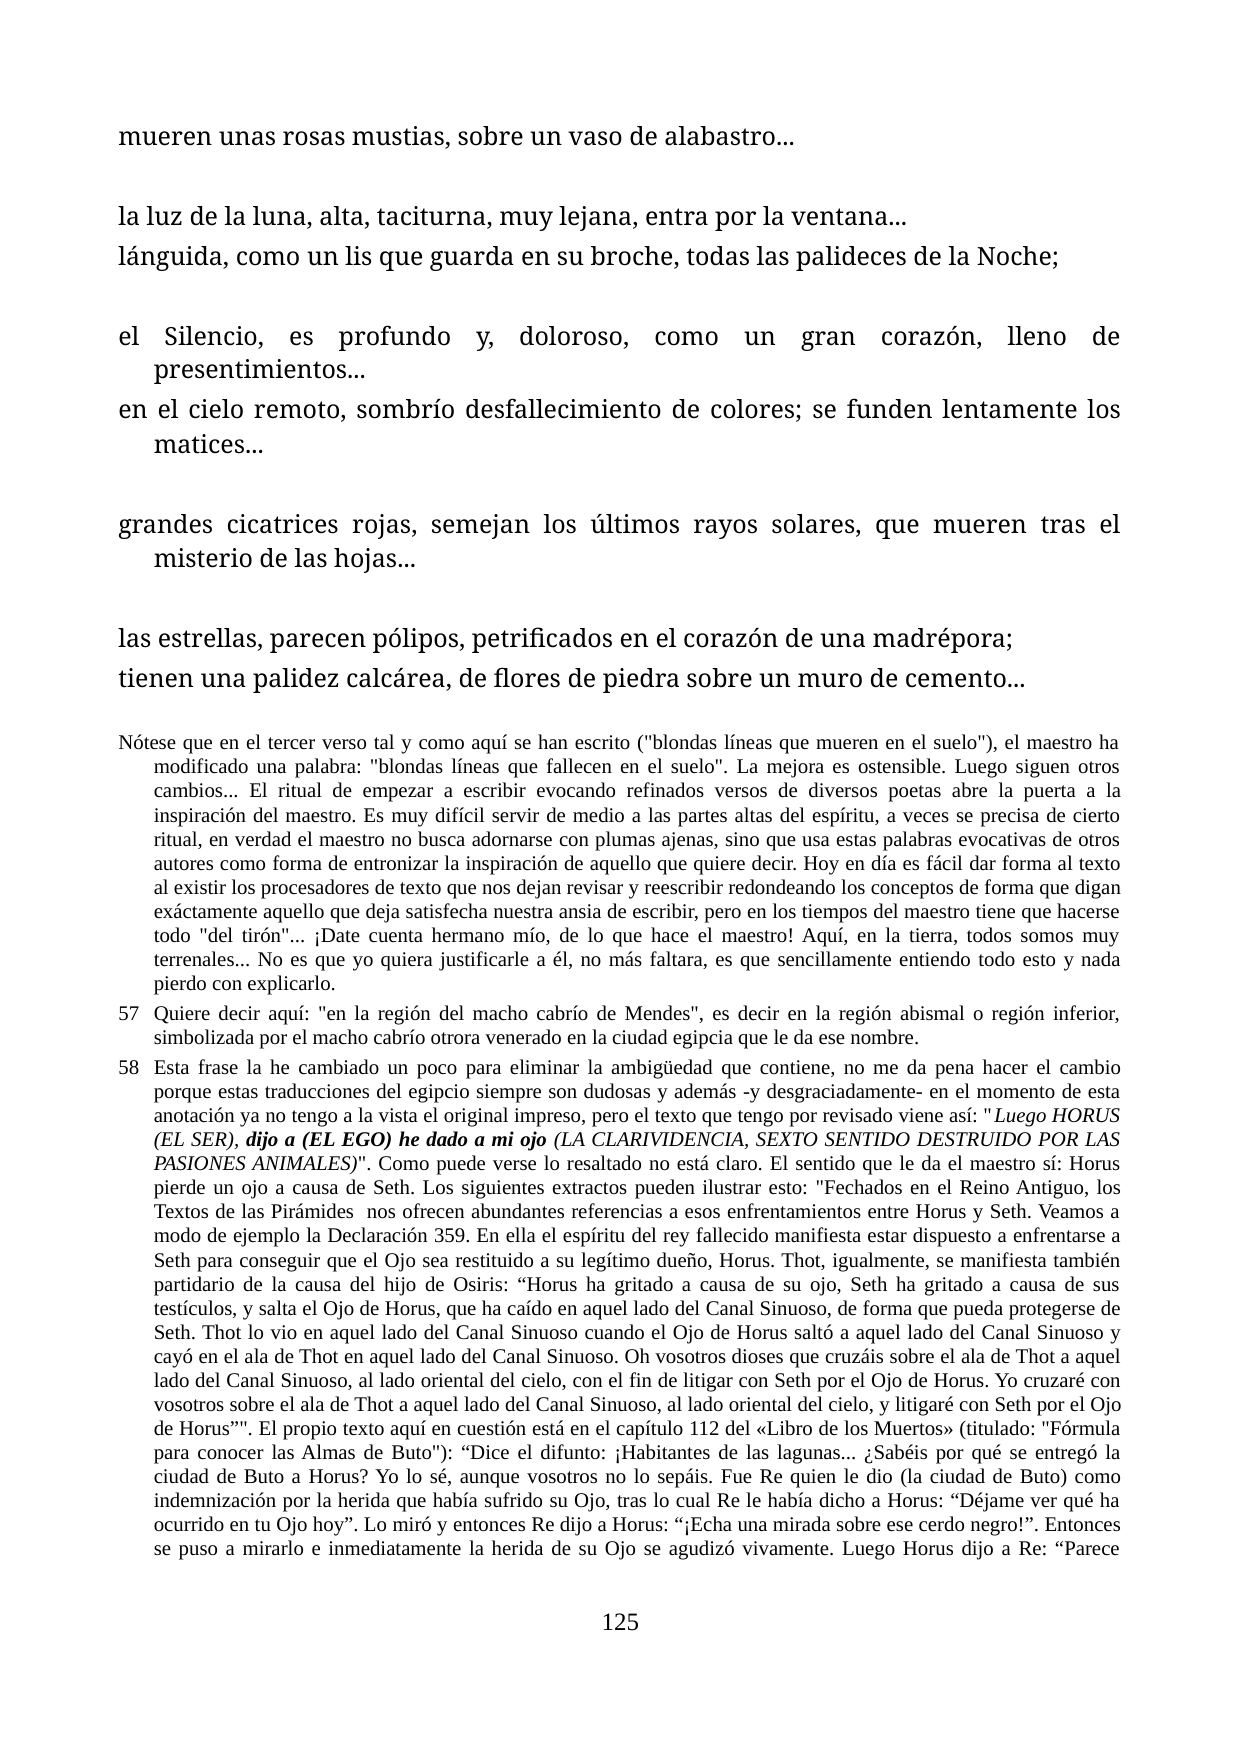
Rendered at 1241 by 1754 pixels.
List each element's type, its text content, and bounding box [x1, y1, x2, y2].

text Nótese que en el tercer verso tal y como aquí se han escrito ("blondas líneas que mueren en el suelo"), el maestro ha modificado una palabra: "blondas líneas que fallecen en el suelo". La mejora es ostensible. Luego siguen otros cambios... El ritual de empezar a escribir evocando refinados versos de diversos poetas abre la puerta a la inspiración del maestro. Es muy difícil servir de medio a las partes altas del espíritu, a veces se precisa de cierto ritual, en verdad el maestro no busca adornarse con plumas ajenas, sino que usa estas palabras evocativas de otros autores como forma de entronizar la inspiración de aquello que quiere decir. Hoy en día es fácil dar forma al texto al existir los procesadores de texto que nos dejan revisar y reescribir redondeando los conceptos de forma que digan exáctamente aquello que deja satisfecha nuestra ansia de escribir, pero en los tiempos del maestro tiene que hacerse todo "del tirón"... ¡Date cuenta hermano mío, de lo que hace el maestro! Aquí, en la tierra, todos somos muy terrenales... No es que yo quiera justificarle a él, no más faltara, es que sencillamente entiendo todo esto y nada pierdo con explicarlo. [118, 730, 1122, 995]
text las estrellas, parecen pólipos, petrificados en el corazón de una madrépora; [118, 620, 1122, 654]
text tienen una palidez calcárea, de flores de piedra sobre un muro de cemento... [118, 660, 1122, 694]
text la luz de la luna, alta, taciturna, muy lejana, entra por la ventana... [118, 198, 1122, 232]
text lánguida, como un lis que guarda en su broche, todas las palideces de la Noche; [118, 238, 1122, 272]
text en el cielo remoto, sombrío desfallecimiento de colores; se funden lentamente los matices... [118, 392, 1122, 460]
text mueren unas rosas mustias, sobre un vaso de alabastro... [118, 118, 1122, 152]
text grandes cicatrices rojas, semejan los últimos rayos solares, que mueren tras el misterio de las hojas... [118, 506, 1122, 574]
text Quiere decir aquí: "en la región del macho cabrío de Mendes", es decir en la región abismal o región inferior, simbolizada por el macho cabrío otrora venerado en la ciudad egipcia que le da ese nombre. [118, 1001, 1122, 1049]
text Esta frase la he cambiado un poco para eliminar la ambigüedad que contiene, no me da pena hacer el cambio porque estas traducciones del egipcio siempre son dudosas y además -y desgraciadamente- en el momento de esta anotación ya no tengo a la vista el original impreso, pero el texto que tengo por revisado viene así: "Luego HORUS (EL SER), dijo a (EL EGO) he dado a mi ojo (LA CLARIVIDENCIA, SEXTO SENTIDO DESTRUIDO POR LAS PASIONES ANIMALES)". Como puede verse lo resaltado no está claro. El sentido que le da el maestro sí: Horus pierde un ojo a causa de Seth. Los siguientes extractos pueden ilustrar esto: "Fechados en el Reino Antiguo, los Textos de las Pirámides nos ofrecen abundantes referencias a esos enfrentamientos entre Horus y Seth. Veamos a modo de ejemplo la Declaración 359. En ella el espíritu del rey fallecido manifiesta estar dispuesto a enfrentarse a Seth para conseguir que el Ojo sea restituido a su legítimo dueño, Horus. Thot, igualmente, se manifiesta también partidario de la causa del hijo de Osiris: “Horus ha gritado a causa de su ojo, Seth ha gritado a causa de sus testículos, y salta el Ojo de Horus, que ha caído en aquel lado del Canal Sinuoso, de forma que pueda protegerse de Seth. Thot lo vio en aquel lado del Canal Sinuoso cuando el Ojo de Horus saltó a aquel lado del Canal Sinuoso y cayó en el ala de Thot en aquel lado del Canal Sinuoso. Oh vosotros dioses que cruzáis sobre el ala de Thot a aquel lado del Canal Sinuoso, al lado oriental del cielo, con el fin de litigar con Seth por el Ojo de Horus. Yo cruzaré con vosotros sobre el ala de Thot a aquel lado del Canal Sinuoso, al lado oriental del cielo, y litigaré con Seth por el Ojo de Horus”". El propio texto aquí en cuestión está en el capítulo 112 del «Libro de los Muertos» (titulado: "Fórmula para conocer las Almas de Buto"): “Dice el difunto: ¡Habitantes de las lagunas... ¿Sabéis por qué se entregó la ciudad de Buto a Horus? Yo lo sé, aunque vosotros no lo sepáis. Fue Re quien le dio (la ciudad de Buto) como indemnización por la herida que había sufrido su Ojo, tras lo cual Re le había dicho a Horus: “Déjame ver qué ha ocurrido en tu Ojo hoy”. Lo miró y entonces Re dijo a Horus: “¡Echa una mirada sobre ese cerdo negro!”. Entonces se puso a mirarlo e inmediatamente la herida de su Ojo se agudizó vivamente. Luego Horus dijo a Re: “Parece [118, 1055, 1122, 1560]
text el Silencio, es profundo y, doloroso, como un gran corazón, lleno de presentimientos... [118, 318, 1122, 386]
